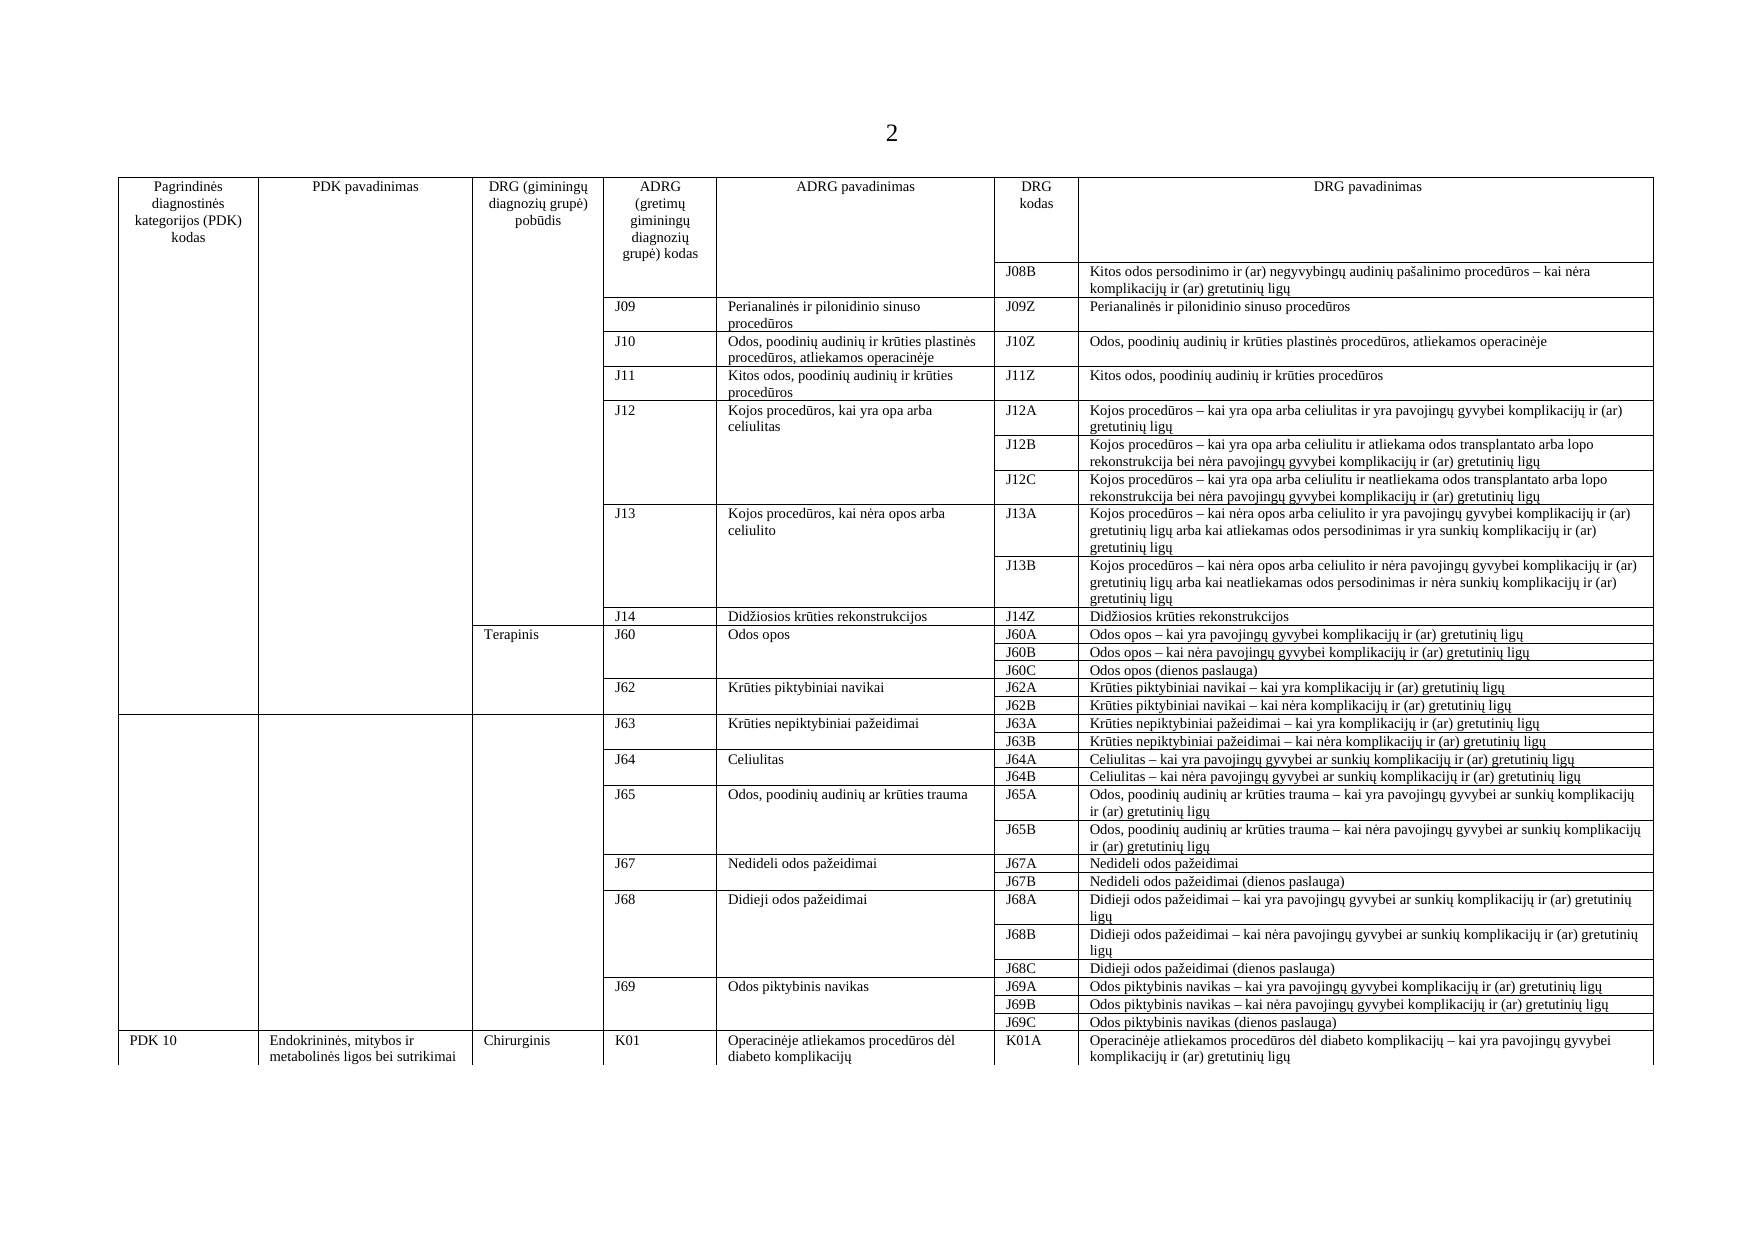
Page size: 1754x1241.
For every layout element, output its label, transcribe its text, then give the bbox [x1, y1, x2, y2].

table_cell [473, 995, 603, 1012]
table_cell [119, 715, 258, 732]
table_cell Odos, poodinių audinių ar krūties trauma [717, 786, 994, 819]
table_cell [119, 924, 258, 959]
table_cell J64B [995, 768, 1078, 785]
table_cell J69A [995, 978, 1078, 994]
table_cell [473, 678, 603, 696]
table_cell [119, 297, 258, 331]
table_cell J13B [995, 557, 1078, 607]
table_cell J63 [604, 715, 716, 732]
table_cell [119, 262, 258, 297]
table_cell [119, 678, 258, 696]
table_cell [259, 732, 472, 749]
table_cell [259, 924, 472, 959]
table_cell [473, 331, 603, 366]
table_cell J14Z [995, 608, 1078, 625]
table_cell Kojos procedūros – kai yra opa arba celiulitas ir yra pavojingų gyvybei komplikacijų ir (ar) gretutinių ligų [1079, 401, 1653, 435]
table_cell Celiulitas – kai yra pavojingų gyvybei ar sunkių komplikacijų ir (ar) gretutinių ligų [1079, 750, 1653, 767]
table_cell [604, 556, 716, 607]
table_cell [259, 331, 472, 366]
table_cell [119, 470, 258, 504]
table_cell [473, 715, 603, 732]
table_cell J63A [995, 715, 1078, 732]
table_cell Odos, poodinių audinių ar krūties trauma – kai yra pavojingų gyvybei ar sunkių komplikacijų ir (ar) gretutinių ligų [1079, 786, 1653, 819]
table_cell Odos, poodinių audinių ir krūties plastinės procedūros, atliekamos operacinėje [717, 332, 994, 366]
table_cell Kojos procedūros – kai yra opa arba celiulitu ir neatliekama odos transplantato arba lopo rekonstrukcija bei nėra pavojingų gyvybei komplikacijų ir (ar) gretutinių ligų [1079, 471, 1653, 504]
table_cell Odos opos – kai yra pavojingų gyvybei komplikacijų ir (ar) gretutinių ligų [1079, 626, 1653, 642]
table_cell [119, 977, 258, 994]
table_cell J11 [604, 367, 716, 400]
table_cell [259, 767, 472, 785]
table_cell [259, 696, 472, 714]
table_cell [604, 470, 716, 504]
table_cell Operacinėje atliekamos procedūros dėl diabeto komplikacijų – kai yra pavojingų gyvybei komplikacijų ir (ar) gretutinių ligų [1079, 1031, 1653, 1065]
table_cell J64A [995, 750, 1078, 767]
table_cell [473, 749, 603, 767]
table_cell [259, 749, 472, 767]
table_cell [473, 262, 603, 297]
table_cell J09 [604, 298, 716, 331]
table_cell [259, 820, 472, 854]
table_cell [604, 767, 716, 785]
table_cell J68 [604, 891, 716, 924]
table_cell [604, 643, 716, 660]
table_cell Kojos procedūros, kai nėra opos arba celiulito [717, 505, 994, 556]
table_cell [717, 262, 994, 297]
table_cell [119, 749, 258, 767]
table_cell [119, 854, 258, 872]
table_cell [473, 504, 603, 556]
table_cell PDK 10 [119, 1031, 258, 1065]
table_cell [119, 872, 258, 890]
table_cell J62A [995, 679, 1078, 696]
table_cell [473, 435, 603, 469]
table_cell [119, 660, 258, 678]
table_cell [119, 732, 258, 749]
table_cell [604, 435, 716, 469]
table_cell J60B [995, 644, 1078, 660]
table_cell Didieji odos pažeidimai [717, 891, 994, 924]
table_cell [717, 556, 994, 607]
table_cell [259, 959, 472, 977]
table_cell [259, 504, 472, 556]
table_cell Odos piktybinis navikas – kai yra pavojingų gyvybei komplikacijų ir (ar) gretutinių ligų [1079, 978, 1653, 994]
table_cell J12 [604, 401, 716, 435]
table_cell [717, 435, 994, 469]
table_cell Endokrininės, mitybos ir metabolinės ligos bei sutrikimai [259, 1031, 472, 1065]
table_cell Kitos odos, poodinių audinių ir krūties procedūros [717, 367, 994, 400]
table_cell [119, 696, 258, 714]
table_cell [717, 924, 994, 959]
table_cell [119, 366, 258, 400]
table_cell [259, 643, 472, 660]
table_cell J08B [995, 263, 1078, 297]
table_cell [473, 820, 603, 854]
table_cell [119, 331, 258, 366]
table_cell [473, 607, 603, 625]
table_cell Odos, poodinių audinių ir krūties plastinės procedūros, atliekamos operacinėje [1079, 332, 1653, 366]
table_cell [119, 767, 258, 785]
table_cell J64 [604, 750, 716, 767]
table_cell [604, 820, 716, 854]
table_cell Nedideli odos pažeidimai [1079, 855, 1653, 872]
table_cell [119, 820, 258, 854]
table_cell J13A [995, 505, 1078, 556]
table_cell [604, 995, 716, 1012]
table_cell Nedideli odos pažeidimai [717, 855, 994, 872]
table_cell [473, 959, 603, 977]
table_header DRG pavadinimas [1079, 178, 1653, 262]
table_cell Krūties nepiktybiniai pažeidimai – kai yra komplikacijų ir (ar) gretutinių ligų [1079, 715, 1653, 732]
table_cell Odos opos – kai nėra pavojingų gyvybei komplikacijų ir (ar) gretutinių ligų [1079, 644, 1653, 660]
table_cell J69 [604, 978, 716, 994]
table_cell [259, 785, 472, 819]
table_cell [473, 732, 603, 749]
table_cell J68C [995, 960, 1078, 977]
table_cell [119, 890, 258, 924]
table_cell [259, 366, 472, 400]
table_header PDK pavadinimas [259, 178, 472, 262]
table_cell Didieji odos pažeidimai – kai yra pavojingų gyvybei ar sunkių komplikacijų ir (ar) gretutinių ligų [1079, 891, 1653, 924]
table_cell Kojos procedūros – kai nėra opos arba celiulito ir nėra pavojingų gyvybei komplikacijų ir (ar) gretutinių ligų arba kai neatliekamas odos persodinimas ir nėra sunkių komplikacijų ir (ar) gretutinių ligų [1079, 557, 1653, 607]
table_cell Krūties nepiktybiniai pažeidimai – kai nėra komplikacijų ir (ar) gretutinių ligų [1079, 733, 1653, 749]
table_cell [119, 435, 258, 469]
table_cell [259, 660, 472, 678]
table_cell J60C [995, 661, 1078, 678]
table_cell [259, 890, 472, 924]
table_cell J60 [604, 626, 716, 642]
table_cell [473, 890, 603, 924]
table_cell Didžiosios krūties rekonstrukcijos [717, 608, 994, 625]
table_cell [259, 400, 472, 435]
table_cell [717, 470, 994, 504]
table_cell [604, 660, 716, 678]
table_cell J69C [995, 1014, 1078, 1030]
table_cell J10 [604, 332, 716, 366]
table_cell J67 [604, 855, 716, 872]
table_cell [717, 1013, 994, 1030]
table_cell K01A [995, 1031, 1078, 1065]
table_cell J09Z [995, 298, 1078, 331]
table_cell [259, 297, 472, 331]
table_cell [604, 262, 716, 297]
table_cell [119, 625, 258, 642]
table_cell Celiulitas [717, 750, 994, 767]
table_cell Celiulitas – kai nėra pavojingų gyvybei ar sunkių komplikacijų ir (ar) gretutinių ligų [1079, 768, 1653, 785]
table_cell Krūties piktybiniai navikai – kai nėra komplikacijų ir (ar) gretutinių ligų [1079, 697, 1653, 714]
table_cell Odos opos (dienos paslauga) [1079, 661, 1653, 678]
table_cell [473, 297, 603, 331]
table_cell [717, 872, 994, 890]
table_cell [717, 732, 994, 749]
table_cell J63B [995, 733, 1078, 749]
table_cell Operacinėje atliekamos procedūros dėl diabeto komplikacijų [717, 1031, 994, 1065]
table_cell [119, 643, 258, 660]
table_cell [259, 1013, 472, 1030]
table_cell J14 [604, 608, 716, 625]
table_cell [259, 262, 472, 297]
table_cell Perianalinės ir pilonidinio sinuso procedūros [1079, 298, 1653, 331]
table_cell [473, 977, 603, 994]
table_cell J69B [995, 996, 1078, 1012]
table_cell J65B [995, 821, 1078, 854]
table_cell J11Z [995, 367, 1078, 400]
table_cell Kojos procedūros – kai yra opa arba celiulitu ir atliekama odos transplantato arba lopo rekonstrukcija bei nėra pavojingų gyvybei komplikacijų ir (ar) gretutinių ligų [1079, 436, 1653, 469]
table_cell [259, 556, 472, 607]
table_cell [473, 696, 603, 714]
table_cell [473, 643, 603, 660]
table_cell [473, 470, 603, 504]
table_cell [473, 660, 603, 678]
table_cell [473, 785, 603, 819]
table_cell J65A [995, 786, 1078, 819]
table_cell Nedideli odos pažeidimai (dienos paslauga) [1079, 873, 1653, 890]
table_cell [259, 715, 472, 732]
table_cell [604, 732, 716, 749]
table_cell [473, 1013, 603, 1030]
table_cell Didžiosios krūties rekonstrukcijos [1079, 608, 1653, 625]
table_cell Krūties nepiktybiniai pažeidimai [717, 715, 994, 732]
table_header Pagrindinės diagnostinės kategorijos (PDK) kodas [119, 178, 258, 262]
table_cell [717, 660, 994, 678]
table_cell [604, 872, 716, 890]
table_cell Didieji odos pažeidimai (dienos paslauga) [1079, 960, 1653, 977]
table_cell J10Z [995, 332, 1078, 366]
table_cell [119, 785, 258, 819]
table_cell [473, 924, 603, 959]
table_header ADRG (gretimų giminingų diagnozių grupė) kodas [604, 178, 716, 262]
table_cell Kojos procedūros, kai yra opa arba celiulitas [717, 401, 994, 435]
table_cell [717, 696, 994, 714]
table_header DRG (giminingų diagnozių grupė) pobūdis [473, 178, 603, 262]
table_cell [259, 995, 472, 1012]
table_cell Krūties piktybiniai navikai – kai yra komplikacijų ir (ar) gretutinių ligų [1079, 679, 1653, 696]
table_cell Chirurginis [473, 1031, 603, 1065]
table_cell [717, 995, 994, 1012]
table_cell [473, 366, 603, 400]
table_cell Terapinis [473, 626, 603, 642]
table_header DRG kodas [995, 178, 1078, 262]
table_cell [473, 854, 603, 872]
table_cell [473, 556, 603, 607]
table_cell [717, 767, 994, 785]
table_cell Perianalinės ir pilonidinio sinuso procedūros [717, 298, 994, 331]
table_cell [717, 820, 994, 854]
table_cell [604, 959, 716, 977]
table_cell J13 [604, 505, 716, 556]
table_cell J62B [995, 697, 1078, 714]
table_cell J68B [995, 925, 1078, 959]
table_cell J60A [995, 626, 1078, 642]
table_cell [119, 504, 258, 556]
table_cell Odos piktybinis navikas – kai nėra pavojingų gyvybei komplikacijų ir (ar) gretutinių ligų [1079, 996, 1653, 1012]
table_cell K01 [604, 1031, 716, 1065]
table_cell [259, 607, 472, 625]
table_cell J67A [995, 855, 1078, 872]
table_cell [119, 995, 258, 1012]
table_cell [473, 400, 603, 435]
table_cell [473, 767, 603, 785]
table_cell Krūties piktybiniai navikai [717, 679, 994, 696]
table_cell [259, 625, 472, 642]
table_cell [259, 977, 472, 994]
table_header ADRG pavadinimas [717, 178, 994, 262]
table_cell Kitos odos persodinimo ir (ar) negyvybingų audinių pašalinimo procedūros – kai nėra komplikacijų ir (ar) gretutinių ligų [1079, 263, 1653, 297]
table_cell [259, 854, 472, 872]
table_cell [604, 696, 716, 714]
table_cell [717, 643, 994, 660]
table_cell [259, 435, 472, 469]
table_cell Didieji odos pažeidimai – kai nėra pavojingų gyvybei ar sunkių komplikacijų ir (ar) gretutinių ligų [1079, 925, 1653, 959]
table_cell [119, 556, 258, 607]
table_cell [259, 872, 472, 890]
table_cell J68A [995, 891, 1078, 924]
table_cell J12B [995, 436, 1078, 469]
table_cell [259, 470, 472, 504]
table_cell Odos, poodinių audinių ar krūties trauma – kai nėra pavojingų gyvybei ar sunkių komplikacijų ir (ar) gretutinių ligų [1079, 821, 1653, 854]
table_cell [119, 607, 258, 625]
table_cell Kojos procedūros – kai nėra opos arba celiulito ir yra pavojingų gyvybei komplikacijų ir (ar) gretutinių ligų arba kai atliekamas odos persodinimas ir yra sunkių komplikacijų ir (ar) gretutinių ligų [1079, 505, 1653, 556]
table_cell [119, 959, 258, 977]
table_cell J62 [604, 679, 716, 696]
table_cell [119, 400, 258, 435]
table_cell [717, 959, 994, 977]
table_cell [473, 872, 603, 890]
table_cell J12C [995, 471, 1078, 504]
table_cell Kitos odos, poodinių audinių ir krūties procedūros [1079, 367, 1653, 400]
table_cell [119, 1013, 258, 1030]
table_cell [604, 924, 716, 959]
table_cell Odos opos [717, 626, 994, 642]
table_cell J65 [604, 786, 716, 819]
table_cell [259, 678, 472, 696]
table_cell Odos piktybinis navikas [717, 978, 994, 994]
table_cell Odos piktybinis navikas (dienos paslauga) [1079, 1014, 1653, 1030]
table_cell J67B [995, 873, 1078, 890]
table_cell [604, 1013, 716, 1030]
table_cell J12A [995, 401, 1078, 435]
